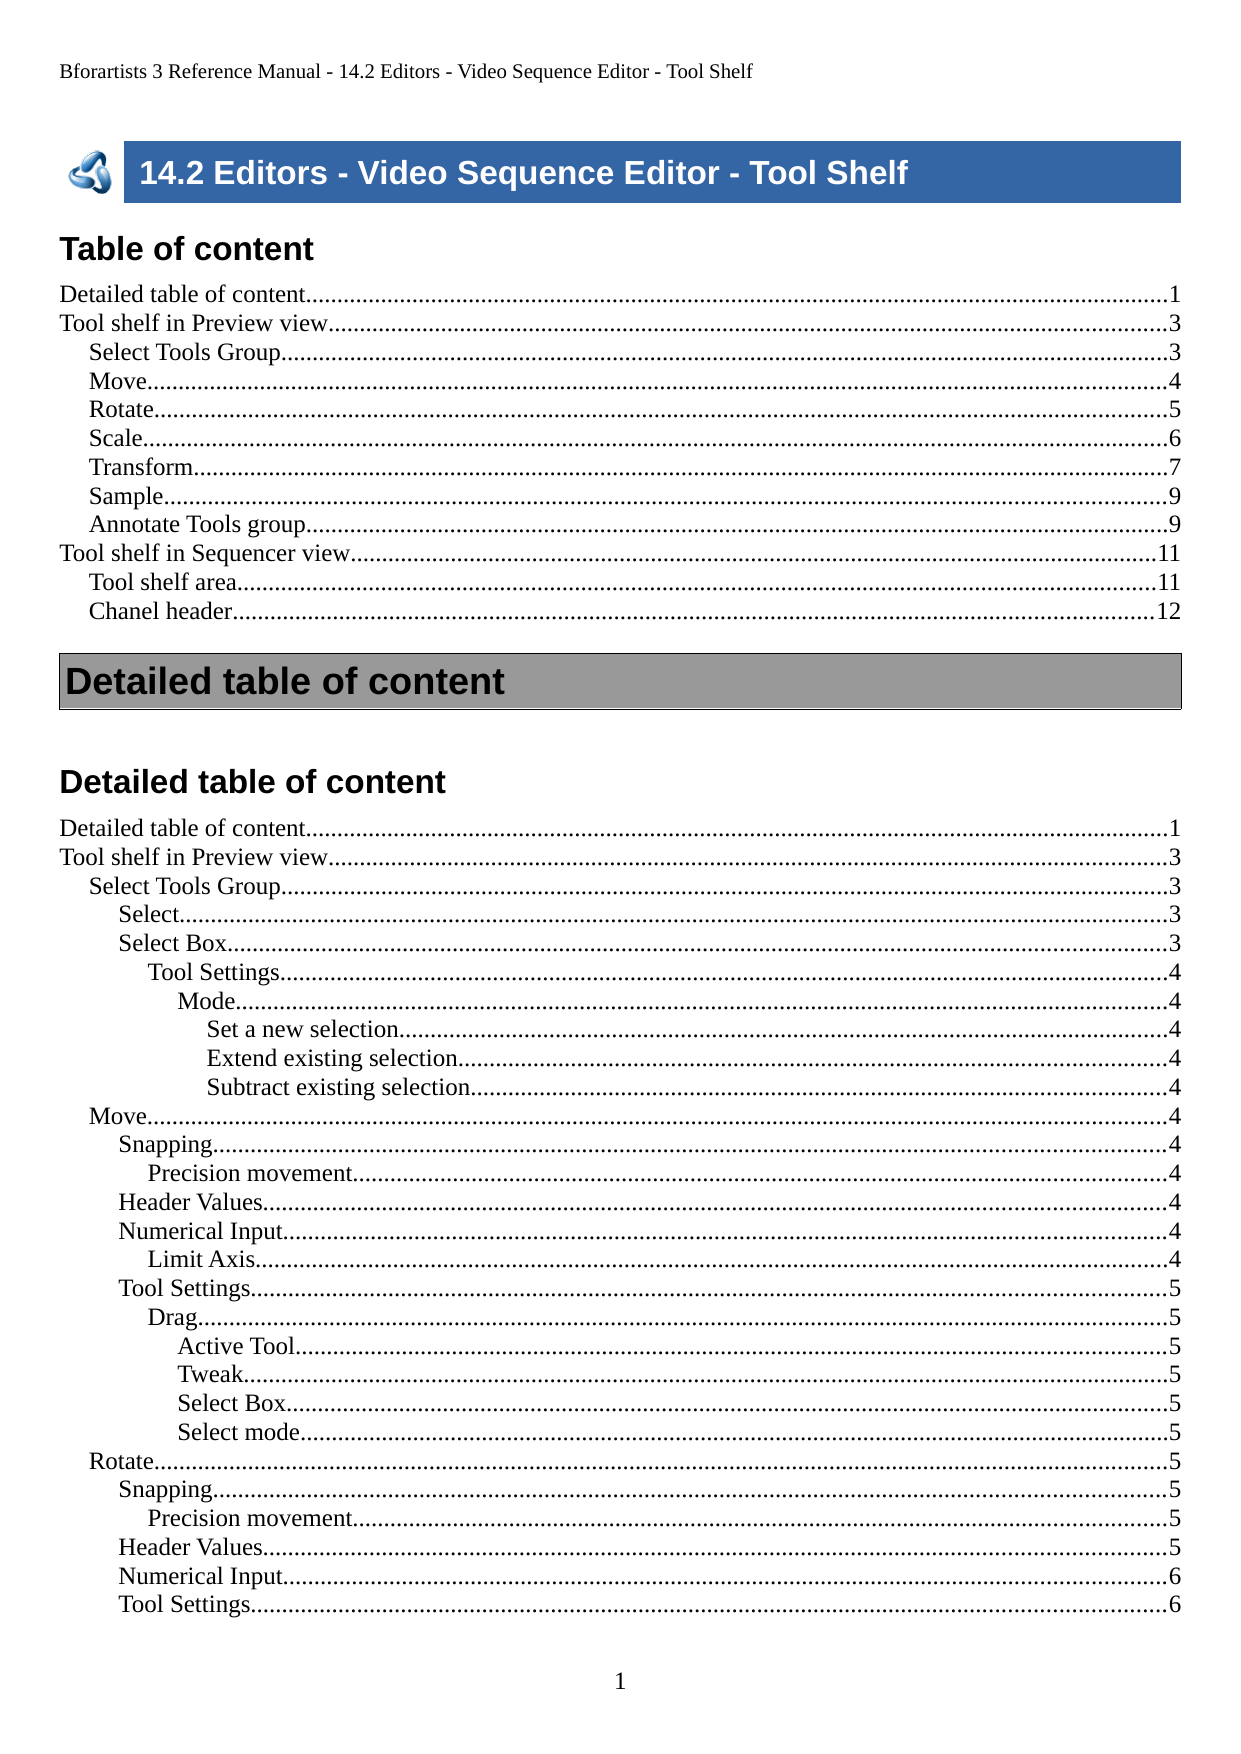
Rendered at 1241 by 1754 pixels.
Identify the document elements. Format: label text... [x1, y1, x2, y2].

text Select Tools Group 3 [88, 337, 1181, 366]
text Move 4 [88, 366, 1181, 394]
table_header [59, 141, 124, 203]
text Set a new selection 4 [206, 1014, 1181, 1043]
text Snapping 5 [118, 1474, 1181, 1503]
text Select Box 3 [118, 928, 1181, 957]
text Annotate Tools group 9 [88, 509, 1181, 538]
text Chanel header 12 [88, 596, 1181, 624]
text Tool Settings 4 [147, 957, 1181, 986]
text Precision movement 5 [147, 1503, 1181, 1532]
text Select Box 5 [177, 1388, 1181, 1417]
text Drag 5 [147, 1302, 1181, 1331]
text Select 3 [118, 899, 1181, 928]
subtitle Detailed table of content [59, 762, 1181, 801]
text Tool shelf in Preview view 3 [59, 308, 1181, 337]
text Tool shelf area 11 [88, 567, 1181, 596]
text Transform 7 [88, 452, 1181, 481]
text Tool shelf in Preview view 3 [59, 842, 1181, 871]
text Detailed table of content 1 [59, 279, 1181, 308]
text Select mode 5 [177, 1417, 1181, 1446]
text Subtract existing selection 4 [206, 1072, 1181, 1101]
text Detailed table of content 1 [59, 813, 1181, 842]
text Move 4 [88, 1101, 1181, 1129]
text Rotate 5 [88, 394, 1181, 423]
subtitle Table of content [59, 228, 1181, 267]
text Tweak 5 [177, 1359, 1181, 1388]
picture [65, 147, 114, 197]
text Header Values 5 [118, 1532, 1181, 1561]
text Limit Axis 4 [147, 1244, 1181, 1273]
text Extend existing selection 4 [206, 1043, 1181, 1072]
text Sample 9 [88, 481, 1181, 509]
text Tool shelf in Sequencer view 11 [59, 538, 1181, 567]
text Snapping 4 [118, 1129, 1181, 1158]
text Header Values 4 [118, 1187, 1181, 1216]
table_header Detailed table of content [60, 654, 1181, 708]
text Scale 6 [88, 423, 1181, 452]
text Tool Settings 5 [118, 1273, 1181, 1302]
text Precision movement 4 [147, 1158, 1181, 1187]
text Mode 4 [177, 986, 1181, 1014]
text Select Tools Group 3 [88, 871, 1181, 899]
text Numerical Input 4 [118, 1216, 1181, 1244]
text Numerical Input 6 [118, 1561, 1181, 1589]
text Active Tool 5 [177, 1331, 1181, 1359]
text Tool Settings 6 [118, 1589, 1181, 1618]
text Rotate 5 [88, 1446, 1181, 1474]
table_header 14.2 Editors - Video Sequence Editor - Tool Shelf [124, 141, 1181, 203]
